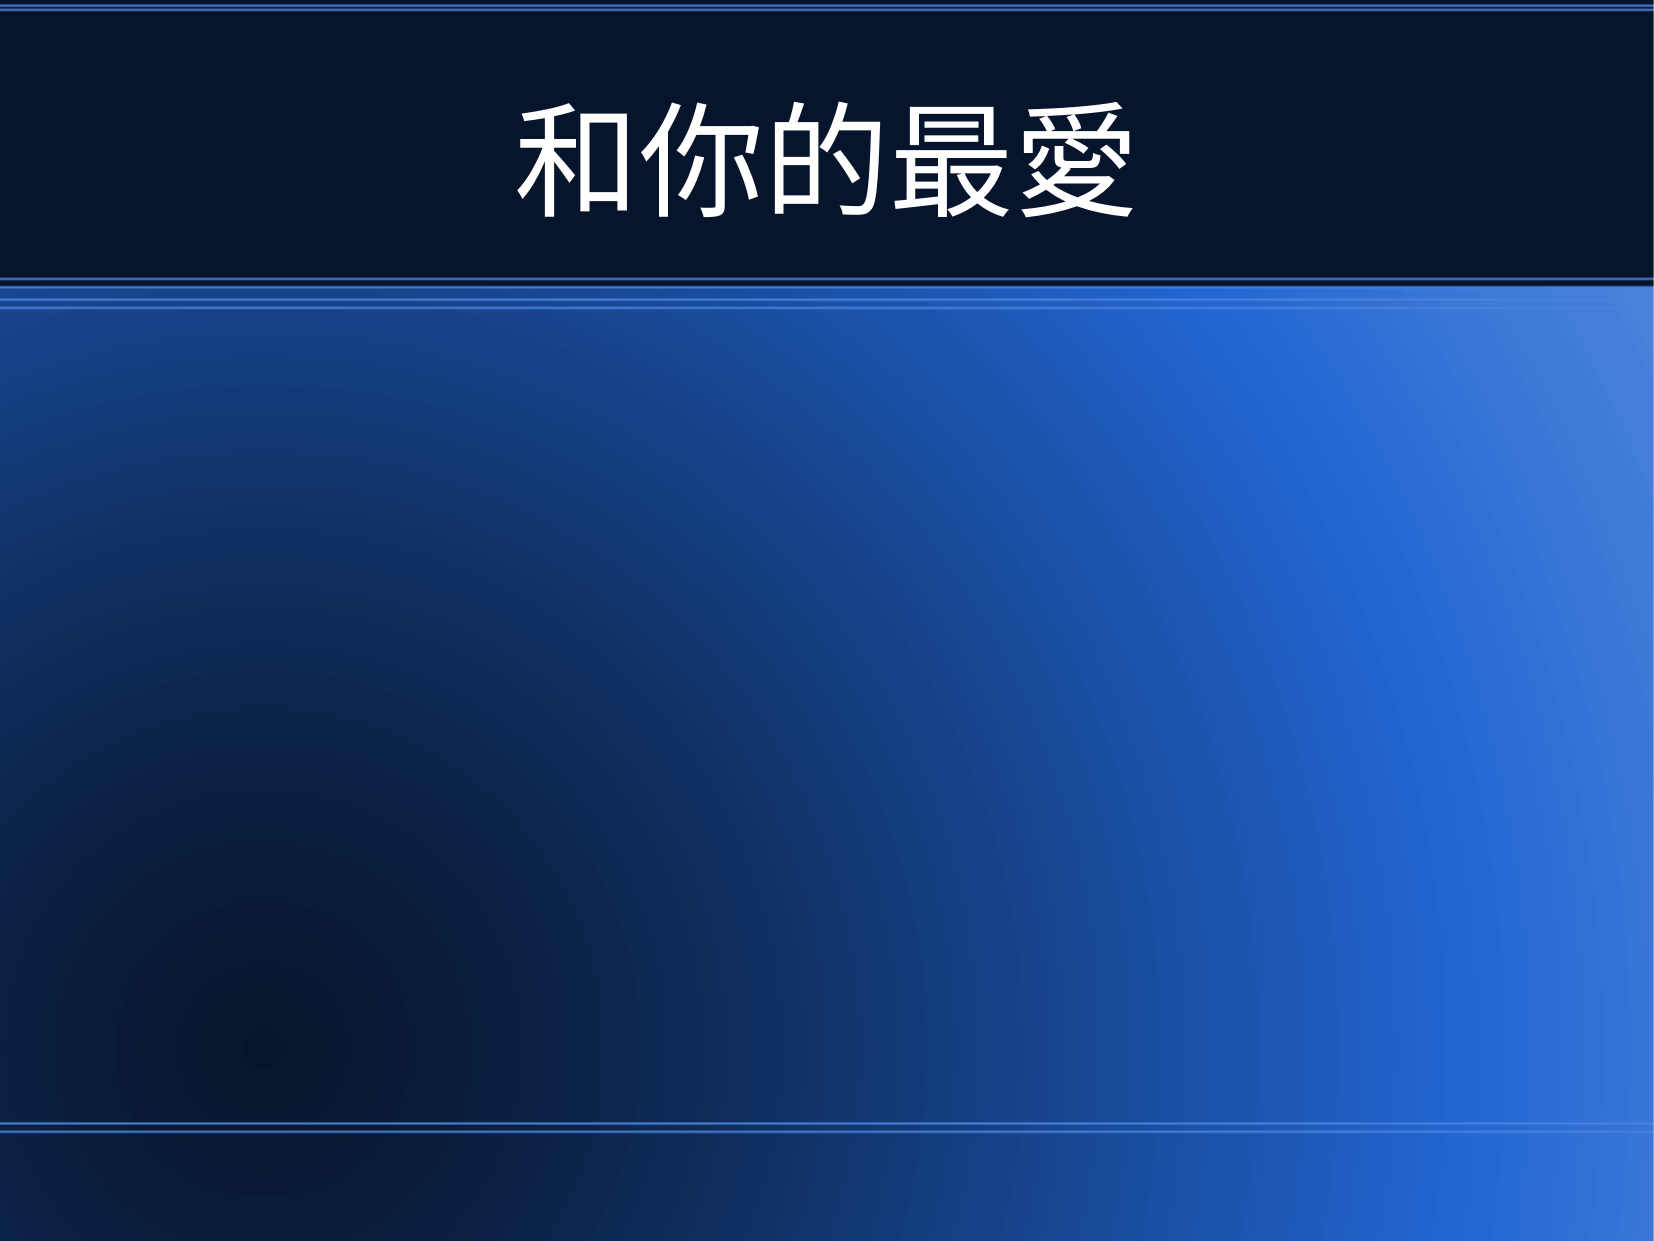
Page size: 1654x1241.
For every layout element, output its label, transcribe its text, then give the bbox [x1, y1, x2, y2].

picture [0, 0, 1654, 1241]
title 和你的最愛 [82, 49, 1571, 257]
